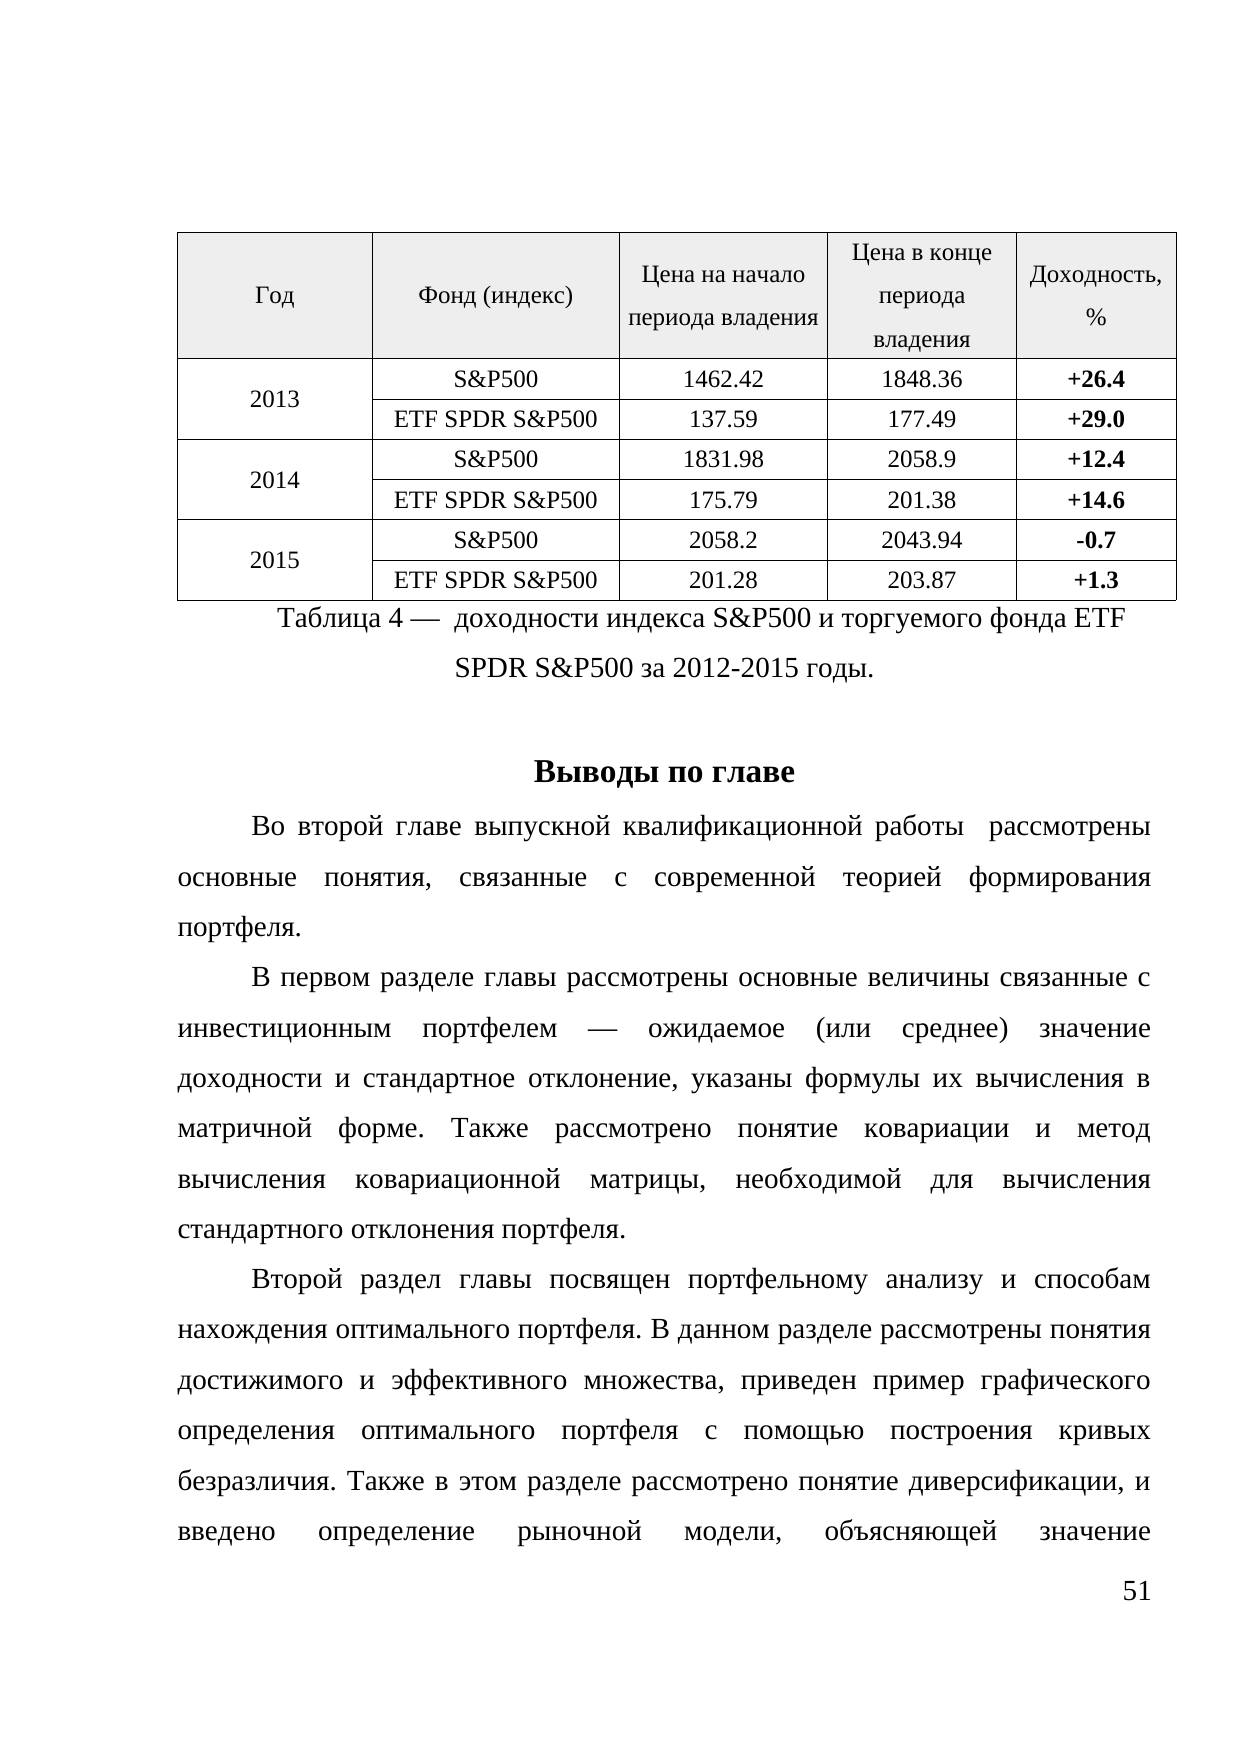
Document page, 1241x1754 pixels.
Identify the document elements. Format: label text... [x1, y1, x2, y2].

table_cell 2014 [178, 440, 372, 519]
table_cell 2043.94 [828, 520, 1016, 560]
text В первом разделе главы рассмотрены основные величины связанные с инвестиционным портфелем — ожидаемое (или среднее) значение доходности и стандартное отклонение, указаны формулы их вычисления в матричной форме. Также рассмотрено понятие ковариации и метод вычисления ковариационной матрицы, необходимой для вычисления стандартного отклонения портфеля. [177, 959, 1152, 1244]
table_cell -0.7 [1017, 520, 1176, 560]
subtitle Выводы по главе [177, 751, 1152, 789]
table_cell +14.6 [1017, 480, 1176, 519]
table_cell S&P500 [373, 440, 619, 479]
table_header Цена в конце периода владения [828, 233, 1016, 358]
table_header Год [178, 233, 372, 358]
table_cell S&P500 [373, 359, 619, 398]
table_cell +26.4 [1017, 359, 1176, 398]
table_cell +1.3 [1017, 561, 1176, 600]
table_header Доходность, % [1017, 233, 1176, 358]
table_cell ETF SPDR S&P500 [373, 561, 619, 600]
table_cell +29.0 [1017, 400, 1176, 439]
text Таблица 4 — доходности индекса S&P500 и торгуемого фонда ETF SPDR S&P500 за 2012-2015 годы. [177, 601, 1152, 684]
table_cell +12.4 [1017, 440, 1176, 479]
text Во второй главе выпускной квалификационной работы рассмотрены основные понятия, связанные с современной теорией формирования портфеля. [177, 808, 1152, 943]
table_cell 2058.2 [620, 520, 827, 560]
table_cell 1848.36 [828, 359, 1016, 398]
table_cell 2015 [178, 520, 372, 600]
table_cell 177.49 [828, 400, 1016, 439]
table_cell 203.87 [828, 561, 1016, 600]
text Второй раздел главы посвящен портфельному анализу и способам нахождения оптимального портфеля. В данном разделе рассмотрены понятия достижимого и эффективного множества, приведен пример графического определения оптимального портфеля с помощью построения кривых безразличия. Также в этом разделе рассмотрено понятие диверсификации, и введено определение рыночной модели, объясняющей значение [177, 1261, 1152, 1546]
table_cell 2058.9 [828, 440, 1016, 479]
table_header Фонд (индекс) [373, 233, 619, 358]
table_cell 1462.42 [620, 359, 827, 398]
table_cell 175.79 [620, 480, 827, 519]
table_cell ETF SPDR S&P500 [373, 400, 619, 439]
table_cell 201.38 [828, 480, 1016, 519]
table_cell 1831.98 [620, 440, 827, 479]
table_cell 2013 [178, 359, 372, 439]
table_cell ETF SPDR S&P500 [373, 480, 619, 519]
table_cell 201.28 [620, 561, 827, 600]
table_header Цена на начало периода владения [620, 233, 827, 358]
table_cell S&P500 [373, 520, 619, 560]
table_cell 137.59 [620, 400, 827, 439]
